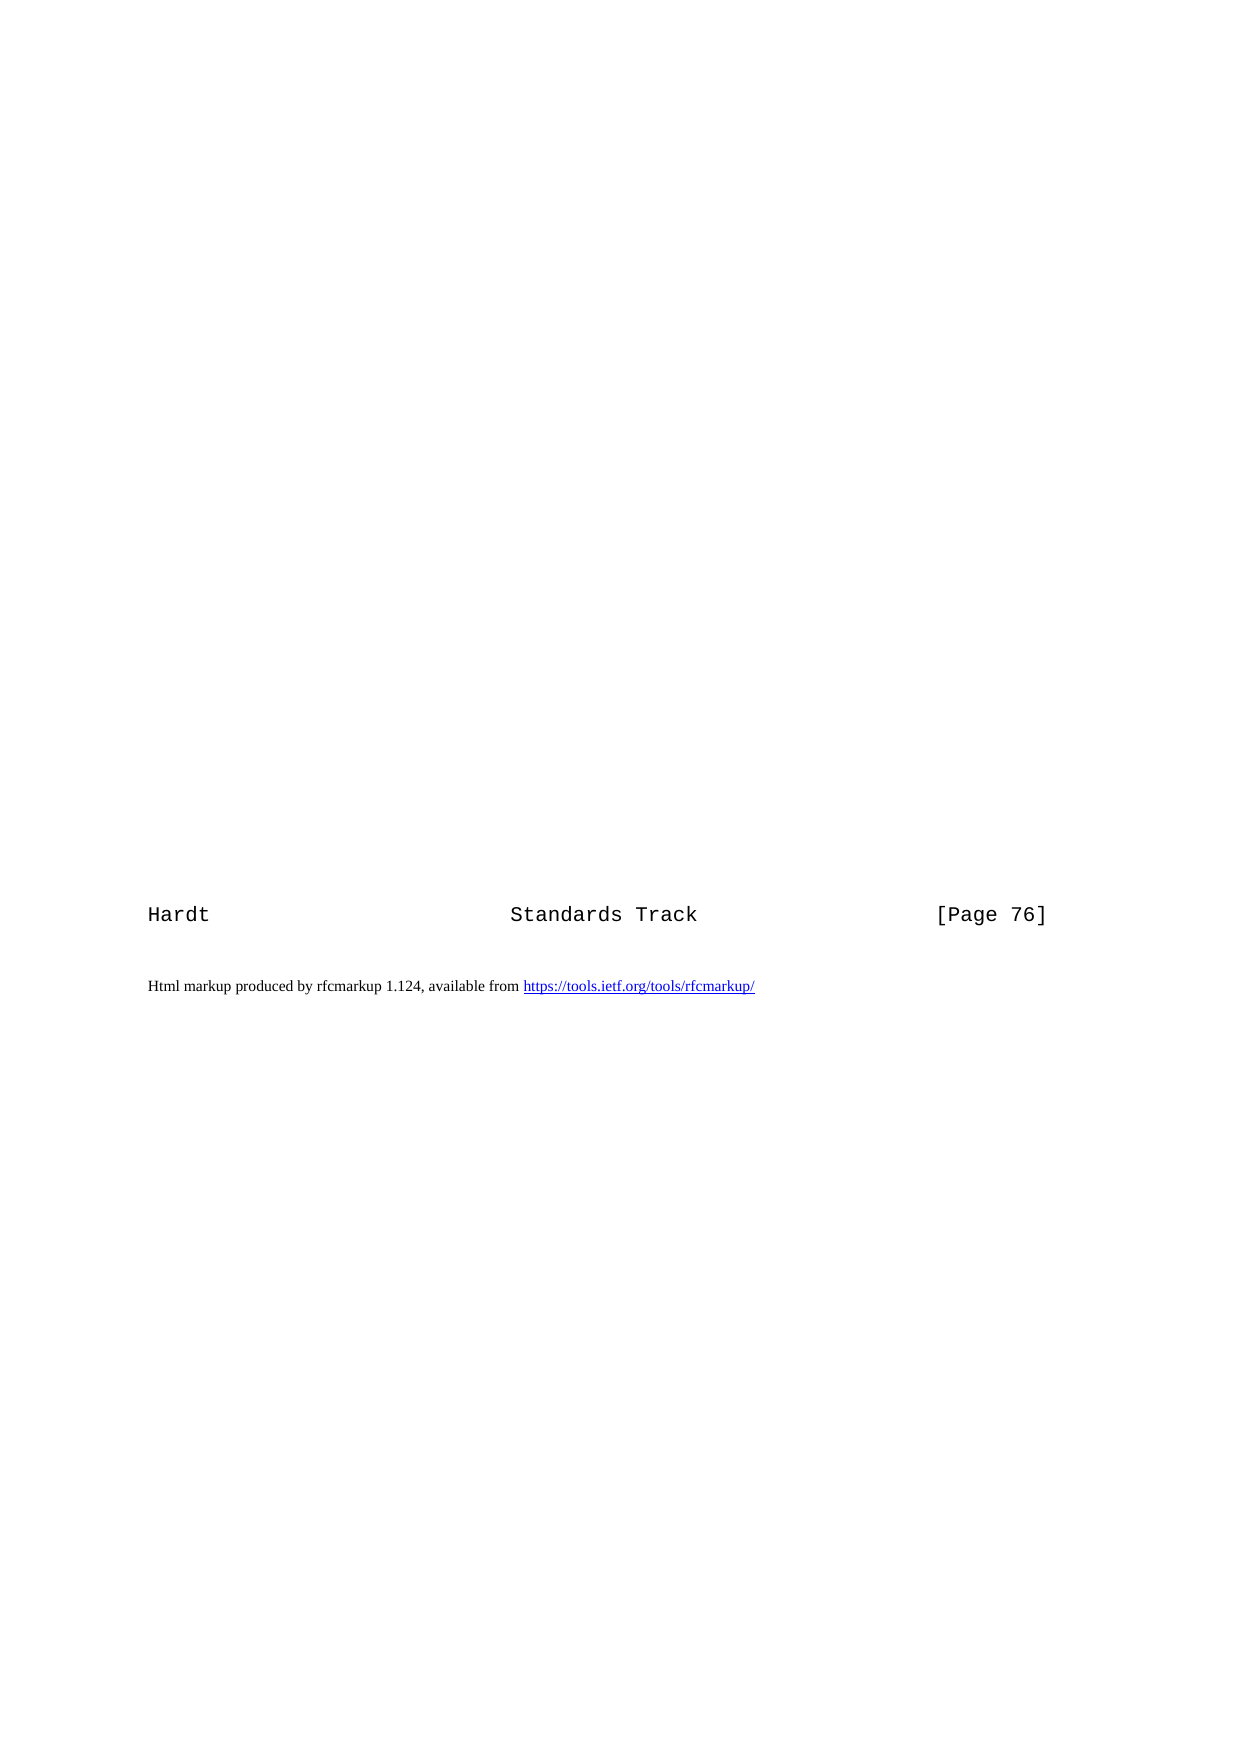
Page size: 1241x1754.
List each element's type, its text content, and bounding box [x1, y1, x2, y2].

text Html markup produced by rfcmarkup 1.124, available from https://tools.ietf.org/tools/rfcmarkup/ [148, 952, 1093, 995]
text Hardt Standards Track [Page 76] [148, 904, 1093, 928]
